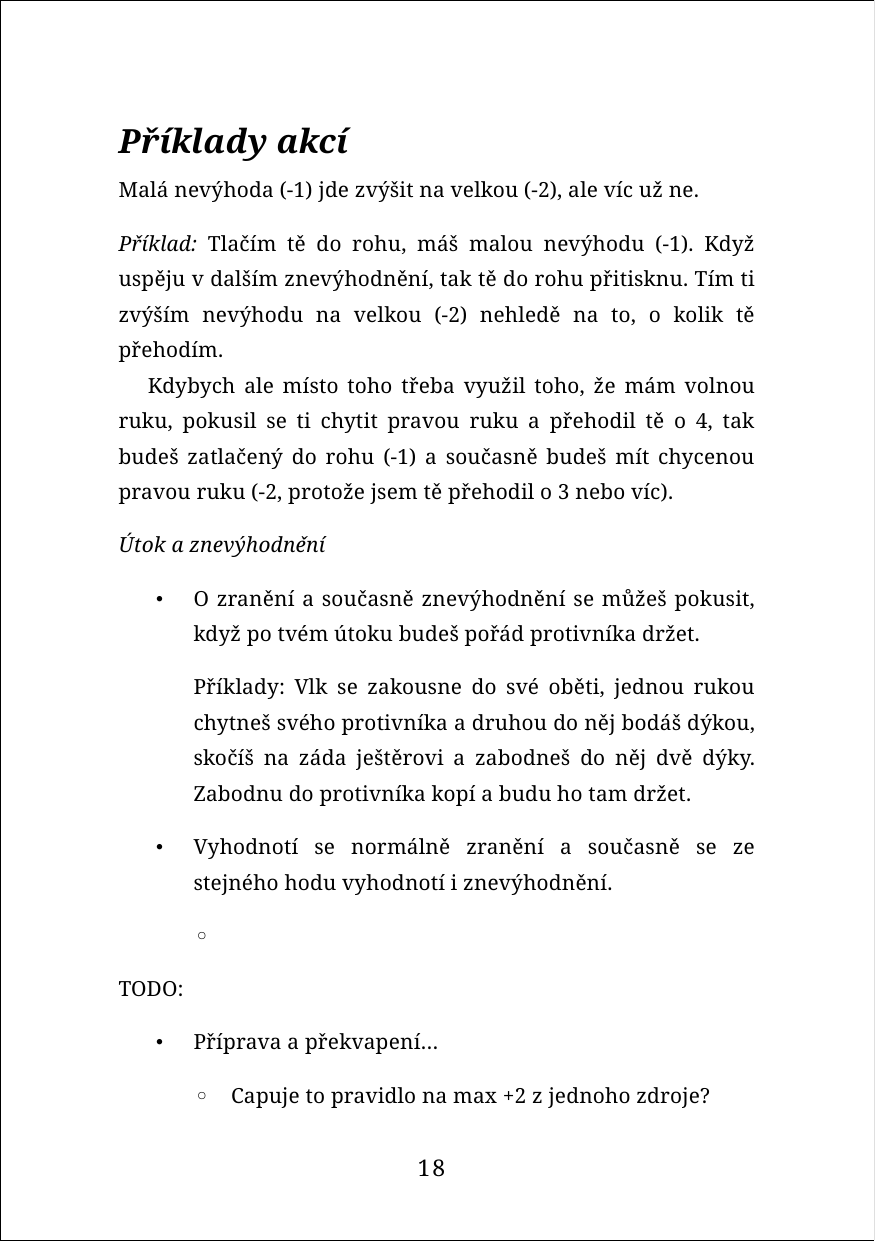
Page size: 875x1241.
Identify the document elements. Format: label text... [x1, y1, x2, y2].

list Capuje to pravidlo na max +2 z jednoho zdroje? [193, 1081, 756, 1109]
text Příklad: Tlačím tě do rohu, máš malou nevýhodu (-1). Když uspěju v dalším znevýhodnění, tak tě do rohu přitisknu. Tím ti zvýším nevýhodu na velkou (-2) nehledě na to, o kolik tě přehodím. Kdybych ale místo toho třeba využil toho, že mám volnou ruku, pokusil se ti chytit pravou ruku a přehodil tě o 4, tak budeš zatlačený do rohu (-1) a současně budeš mít chycenou pravou ruku (-2, protože jsem tě přehodil o 3 nebo víc). [118, 229, 756, 506]
list Příklady: Vlk se zakousne do své oběti, jednou rukou chytneš svého protivníka a druhou do něj bodáš dýkou, skočíš na záda ještěrovi a zabodneš do něj dvě dýky. Zabodnu do protivníka kopí a budu ho tam držet. [156, 672, 756, 807]
text Útok a znevýhodnění [118, 531, 756, 559]
list Příprava a překvapení… [156, 1027, 756, 1056]
text Malá nevýhoda (-1) jde zvýšit na velkou (-2), ale víc už ne. [118, 175, 756, 204]
list O zranění a současně znevýhodnění se můžeš pokusit, když po tvém útoku budeš pořád protivníka držet. [156, 584, 756, 648]
list Vyhodnotí se normálně zranění a současně se ze stejného hodu vyhodnotí i znevýhodnění. [156, 832, 756, 896]
subtitle Příklady akcí [118, 118, 756, 164]
text TODO: [118, 974, 756, 1003]
